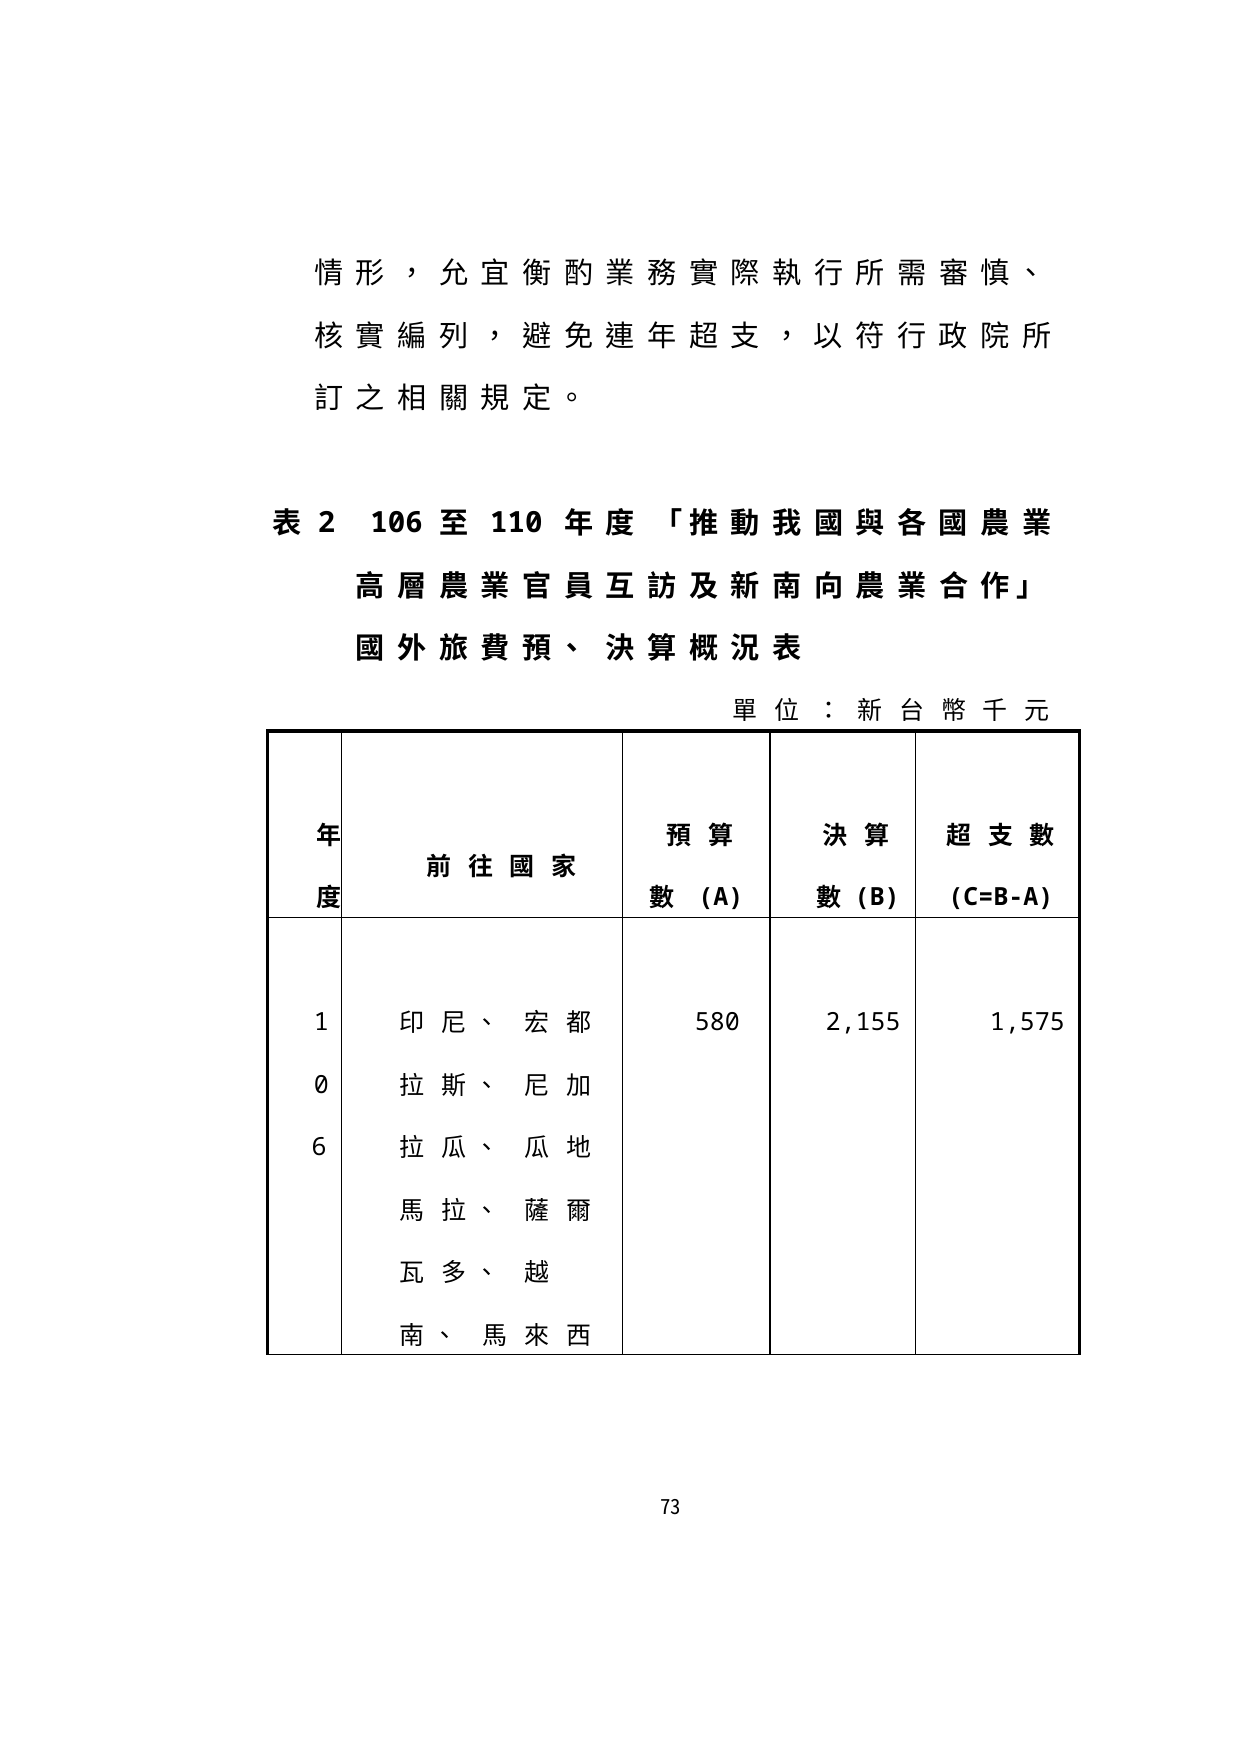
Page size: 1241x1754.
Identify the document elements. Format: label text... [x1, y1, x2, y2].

text 單位：新台幣千元 [184, 667, 1058, 729]
table_header 預算數(A) [623, 733, 769, 917]
table_header 年度 [269, 733, 341, 917]
table_cell 1,575 [916, 918, 1078, 1354]
table_cell 106 [269, 918, 341, 1354]
table_header 決算數(B) [771, 733, 915, 917]
table_cell 2,155 [771, 918, 915, 1354]
table_header 前往國家 [342, 733, 622, 917]
table_cell 印尼、宏都拉斯、尼加拉瓜、瓜地馬拉、薩爾瓦多、越南、馬來西 [342, 918, 622, 1354]
text 情形，允宜衡酌業務實際執行所需審慎、核實編列，避免連年超支，以符行政院所訂之相關規定。 [271, 229, 1058, 417]
text 表2 106至110年度「推動我國與各國農業高層農業官員互訪及新南向農業合作」國外旅費預、決算概況表 [256, 479, 1058, 667]
table_cell 580 [623, 918, 769, 1354]
table_header 超支數(C=B-A) [916, 733, 1078, 917]
